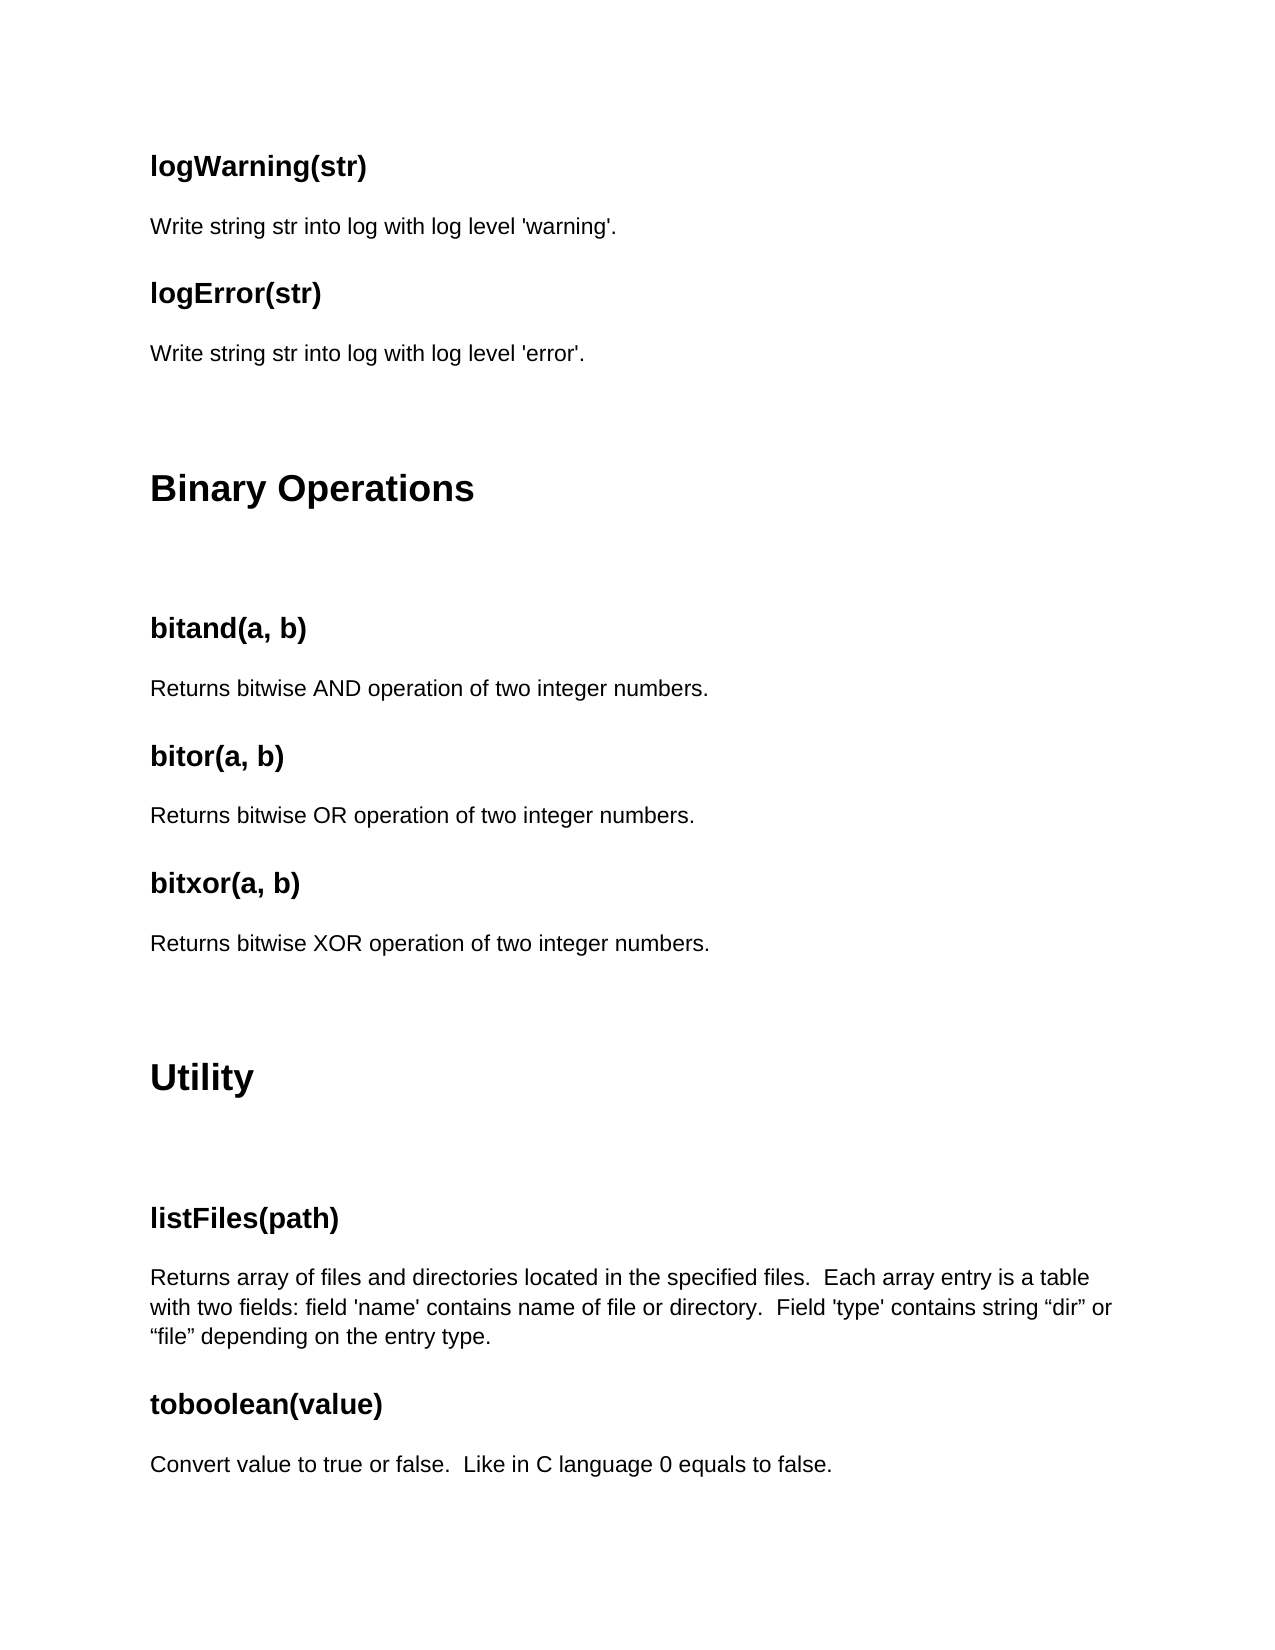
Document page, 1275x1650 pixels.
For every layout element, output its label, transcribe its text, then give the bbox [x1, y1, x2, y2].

text Write string str into log with log level 'error'. [150, 341, 1125, 366]
subtitle bitand(a, b) [150, 612, 1125, 645]
subtitle listFiles(path) [150, 1202, 1125, 1234]
text Returns array of files and directories located in the specified files. Each array entry is a table with two fields: field 'name' contains name of file or directory. Field 'type' contains string “dir” or “file” depending on the entry type. [150, 1265, 1125, 1349]
subtitle toboolean(value) [150, 1388, 1125, 1421]
text Convert value to true or false. Like in C language 0 equals to false. [150, 1451, 1125, 1477]
text Returns bitwise OR operation of two integer numbers. [150, 803, 1125, 828]
subtitle Utility [150, 1057, 1125, 1098]
text Returns bitwise AND operation of two integer numbers. [150, 675, 1125, 701]
subtitle bitor(a, b) [150, 739, 1125, 772]
subtitle logWarning(str) [150, 150, 1125, 183]
text Returns bitwise XOR operation of two integer numbers. [150, 930, 1125, 956]
subtitle logError(str) [150, 277, 1125, 310]
subtitle Binary Operations [150, 467, 1125, 509]
subtitle bitxor(a, b) [150, 867, 1125, 900]
text Write string str into log with log level 'warning'. [150, 213, 1125, 239]
